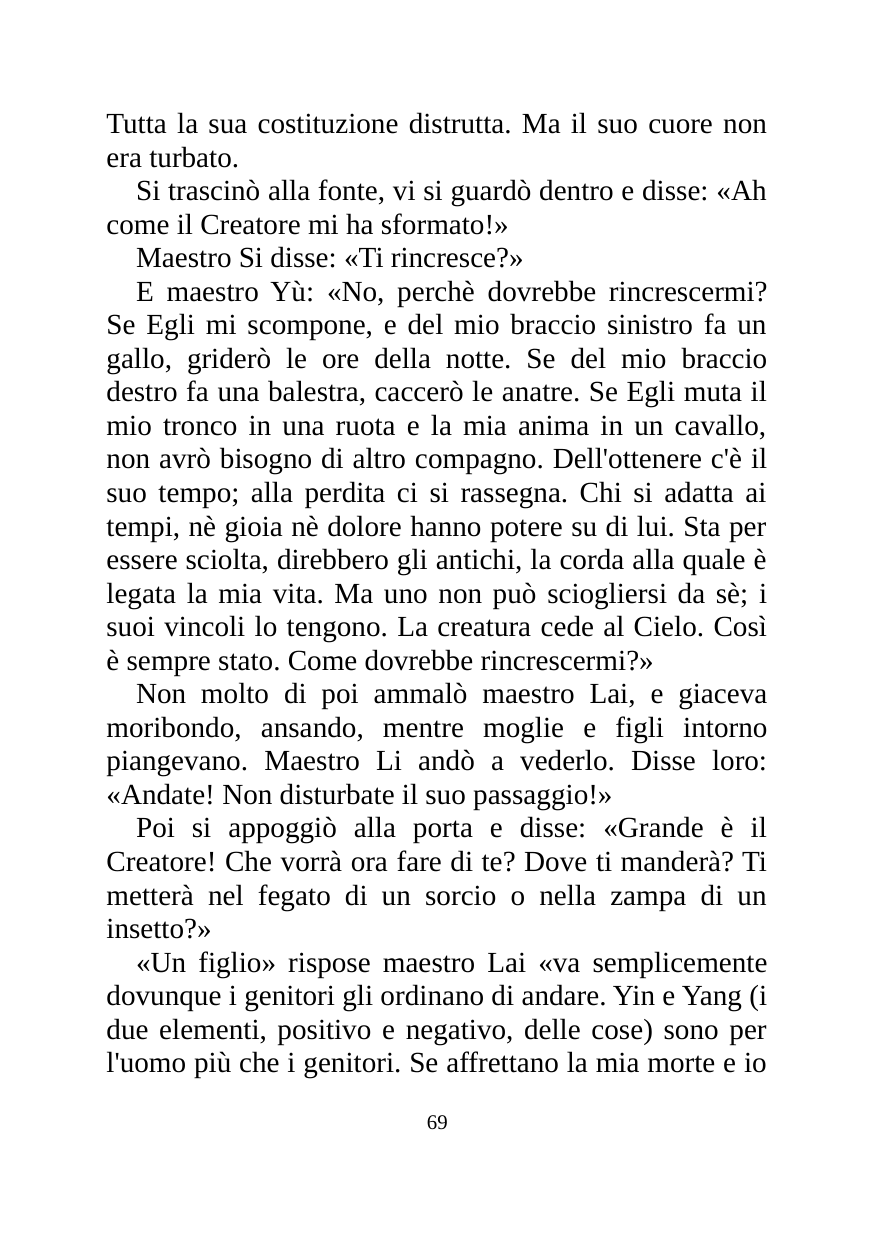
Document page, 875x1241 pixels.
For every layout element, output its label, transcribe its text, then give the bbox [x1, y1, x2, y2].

text Poi si appoggiò alla porta e disse: «Grande è il Creatore! Che vorrà ora fare di te? Dove ti manderà? Ti metterà nel fegato di un sorcio o nella zampa di un insetto?» [106, 811, 768, 945]
text E maestro Yù: «No, perchè dovrebbe rincrescermi? Se Egli mi scompone, e del mio braccio sinistro fa un gallo, griderò le ore della notte. Se del mio braccio destro fa una balestra, caccerò le anatre. Se Egli muta il mio tronco in una ruota e la mia anima in un cavallo, non avrò bisogno di altro compagno. Dell'ottenere c'è il suo tempo; alla perdita ci si rassegna. Chi si adatta ai tempi, nè gioia nè dolore hanno potere su di lui. Sta per essere sciolta, direbbero gli antichi, la corda alla quale è legata la mia vita. Ma uno non può sciogliersi da sè; i suoi vincoli lo tengono. La creatura cede al Cielo. Così è sempre stato. Come dovrebbe rincrescermi?» [106, 274, 768, 676]
text Non molto di poi ammalò maestro Lai, e giaceva moribondo, ansando, mentre moglie e figli intorno piangevano. Maestro Li andò a vederlo. Disse loro: «Andate! Non disturbate il suo passaggio!» [106, 676, 768, 811]
text «Un figlio» rispose maestro Lai «va semplicemente dovunque i genitori gli ordinano di andare. Yin e Yang (i due elementi, positivo e negativo, delle cose) sono per l'uomo più che i genitori. Se affrettano la mia morte e io [106, 945, 768, 1079]
text Tutta la sua costituzione distrutta. Ma il suo cuore non era turbato. [106, 106, 768, 173]
text Si trascinò alla fonte, vi si guardò dentro e disse: «Ah come il Creatore mi ha sformato!» [106, 173, 768, 240]
text Maestro Si disse: «Ti rincresce?» [106, 240, 768, 274]
